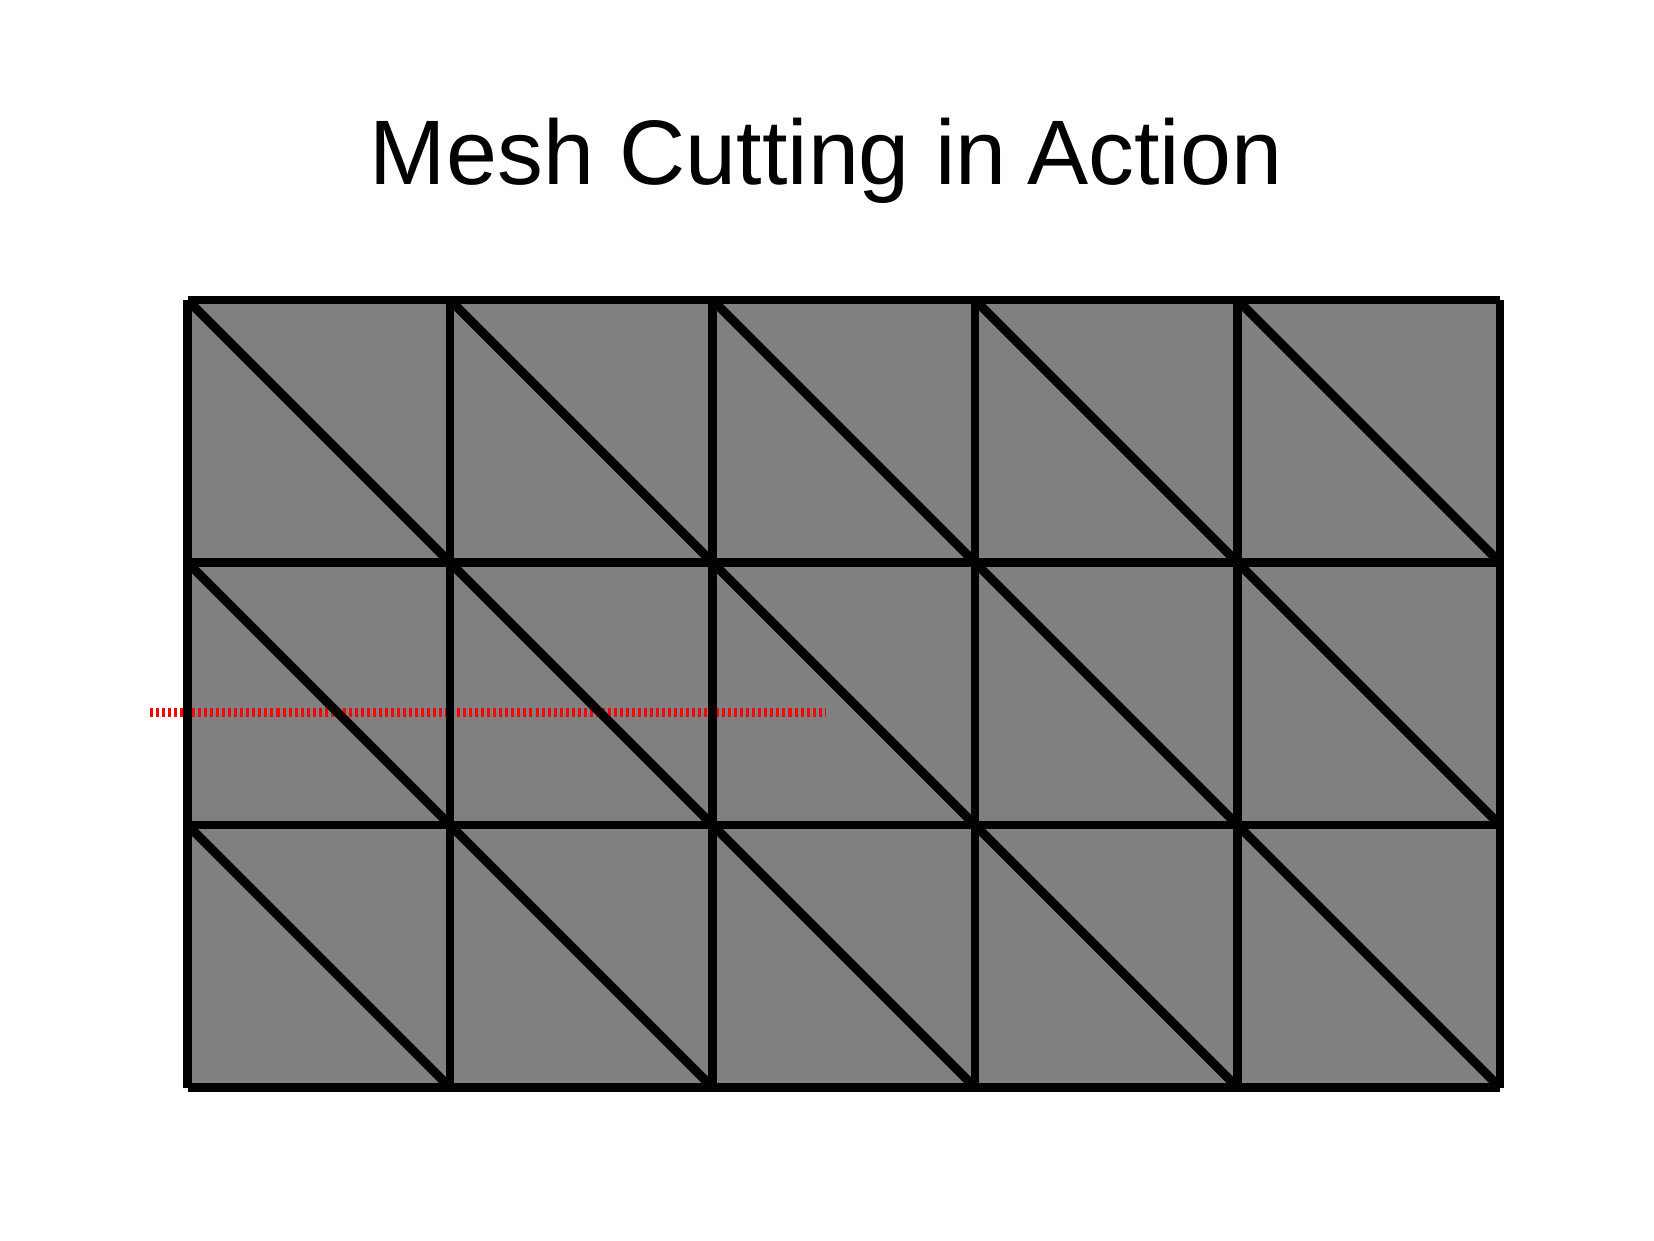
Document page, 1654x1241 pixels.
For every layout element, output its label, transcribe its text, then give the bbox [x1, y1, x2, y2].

text_box [1250, 567, 1496, 813]
title Mesh Cutting in Action [82, 49, 1571, 257]
text_box [1249, 829, 1496, 1076]
text_box [199, 304, 446, 551]
text_box [717, 312, 963, 558]
text_box [199, 829, 446, 1076]
text_box [979, 574, 1226, 821]
text_box [1249, 304, 1496, 551]
text_box [200, 567, 446, 813]
text_box [1242, 312, 1488, 558]
text_box [192, 837, 438, 1083]
text_box [462, 304, 708, 550]
text_box [462, 567, 708, 813]
text_box [717, 837, 963, 1083]
text_box [979, 837, 1225, 1083]
text_box [462, 829, 708, 1075]
text_box [987, 567, 1233, 813]
text_box [1242, 575, 1488, 821]
text_box [454, 312, 700, 558]
text_box [192, 312, 438, 558]
text_box [724, 304, 971, 551]
text_box [454, 574, 701, 821]
text_box [979, 312, 1225, 558]
text_box [987, 829, 1233, 1075]
text_box [192, 575, 438, 821]
text_box [725, 567, 971, 813]
text_box [454, 837, 700, 1083]
text_box [717, 575, 963, 821]
text_box [724, 829, 971, 1076]
text_box [1242, 837, 1488, 1083]
text_box [987, 304, 1233, 550]
